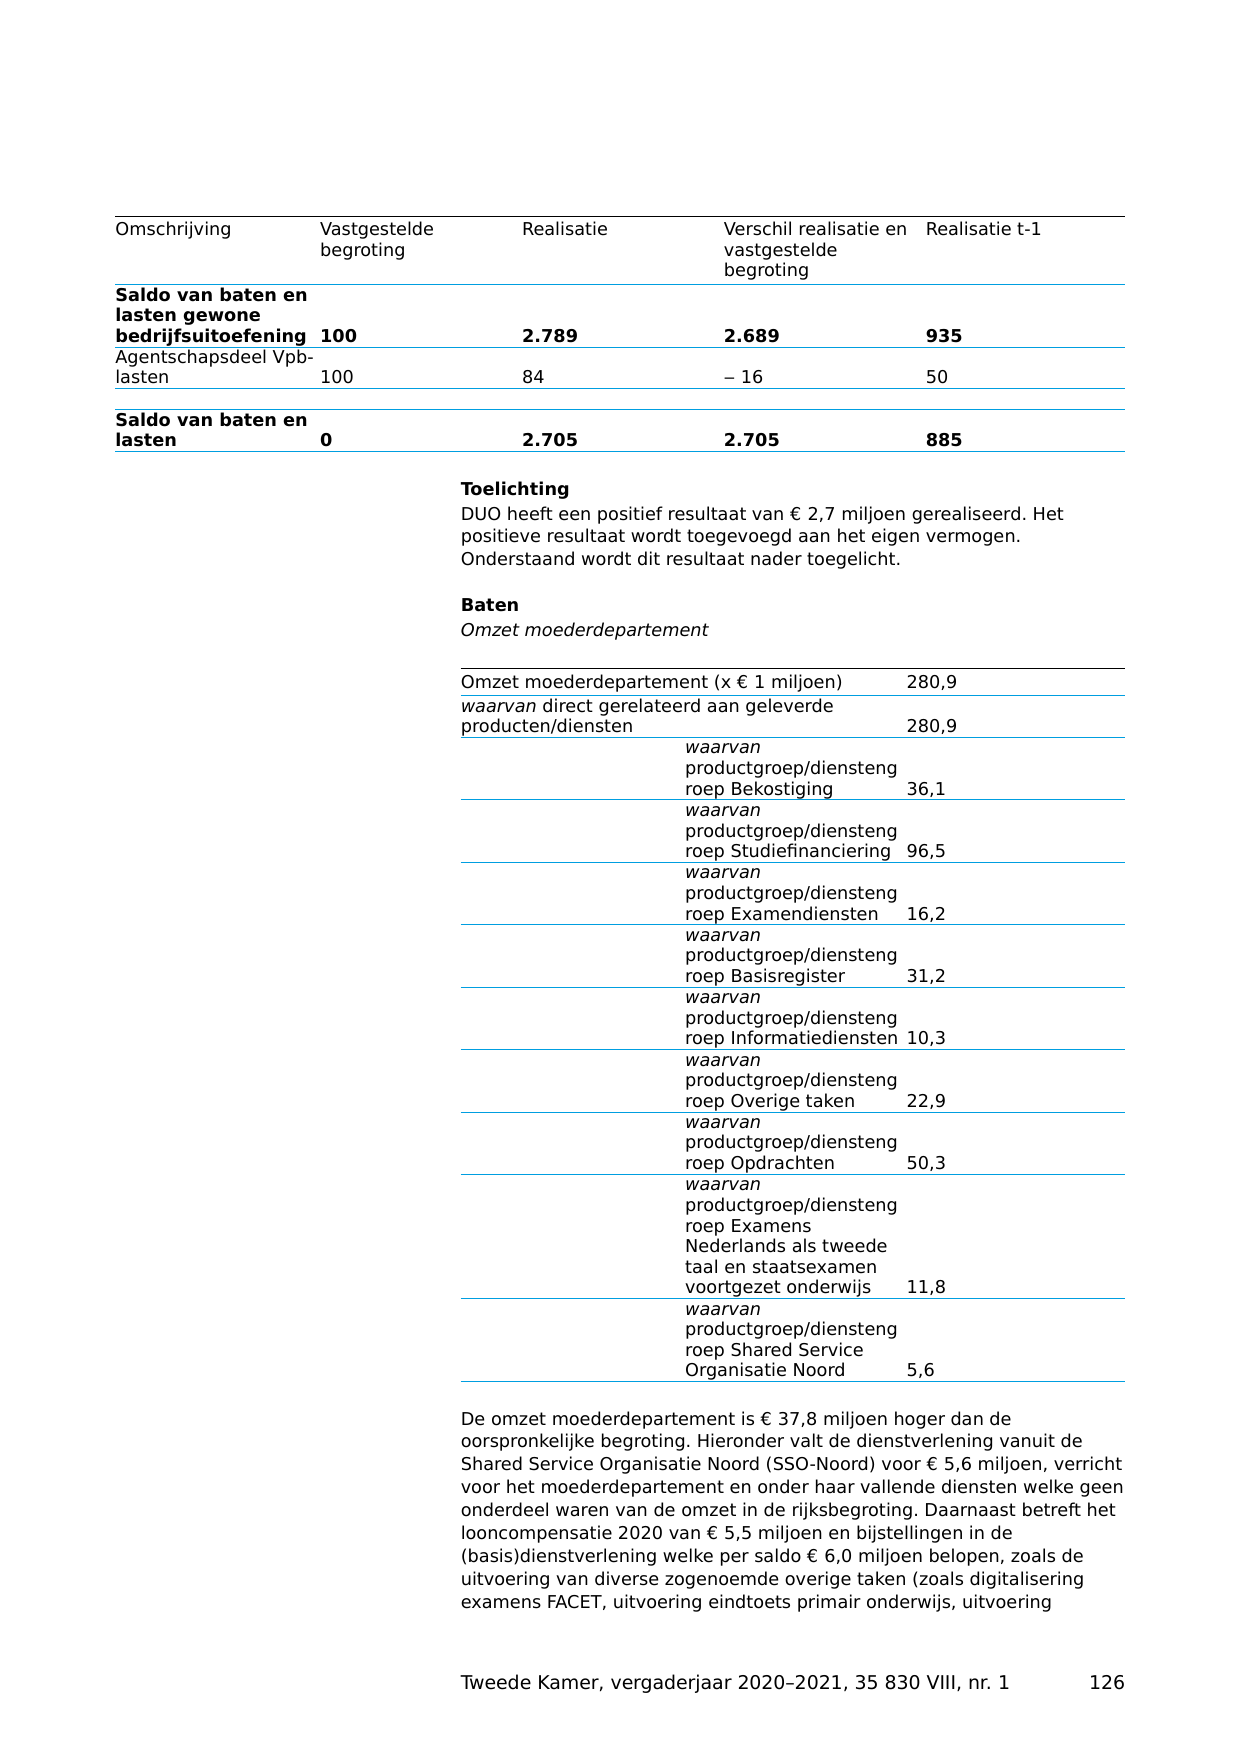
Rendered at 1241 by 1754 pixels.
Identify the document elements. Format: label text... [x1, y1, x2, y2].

table_cell [461, 738, 682, 799]
table_cell ‒ 16 [721, 348, 923, 388]
table_cell waarvan direct gerelateerd aan geleverde producten/diensten [461, 696, 903, 737]
table_cell 2.789 [519, 285, 721, 346]
table_cell [115, 389, 317, 409]
table_cell waarvan productgroep/dienstengroep Examendiensten [682, 863, 903, 924]
table_cell [461, 1299, 682, 1381]
table_cell waarvan productgroep/dienstengroep Basisregister [682, 925, 903, 987]
table_cell 2.705 [721, 410, 923, 451]
table_cell 935 [923, 285, 1125, 346]
table_cell 100 [317, 285, 519, 346]
table_cell waarvan productgroep/dienstengroep Overige taken [682, 1050, 903, 1111]
table_cell Saldo van baten en lasten [115, 410, 317, 451]
table_cell Omschrijving [115, 217, 317, 284]
table_cell Saldo van baten en lasten gewone bedrijfsuitoefening [115, 285, 317, 346]
table_cell 5,6 [904, 1299, 1125, 1381]
table_cell 100 [317, 348, 519, 388]
table_cell 36,1 [904, 738, 1125, 799]
table_cell waarvan productgroep/dienstengroep Studiefinanciering [682, 800, 903, 862]
table_cell [461, 1175, 682, 1298]
table_cell 885 [923, 410, 1125, 451]
table_cell 2.705 [519, 410, 721, 451]
text Toelichting [461, 477, 1125, 499]
table_cell 50,3 [904, 1113, 1125, 1174]
table_cell waarvan productgroep/dienstengroep Informatiediensten [682, 988, 903, 1049]
table_cell Realisatie t-1 [923, 217, 1125, 284]
table_cell Omzet moederdepartement (x € 1 miljoen) [461, 669, 903, 695]
table_cell [317, 389, 519, 409]
table_cell Verschil realisatie en vastgestelde begroting [721, 217, 923, 284]
table_header Tabel 67 Staat van baten en lasten van het agentschap DUO (bedragen x € 1.000) [115, 191, 1125, 216]
table_cell 16,2 [904, 863, 1125, 924]
table_cell 31,2 [904, 925, 1125, 987]
table_cell [461, 988, 682, 1049]
table_header Tabel 68 Omzet verantwoording agentschap [461, 643, 1125, 668]
table_cell [461, 925, 682, 987]
table_cell [923, 389, 1125, 409]
text De omzet moederdepartement is € 37,8 miljoen hoger dan de oorspronkelijke begroting. Hieronder valt de dienstverlening vanuit de Shared Service Organisatie Noord (SSO-Noord) voor € 5,6 miljoen, verricht voor het moederdepartement en onder haar vallende diensten welke geen onderdeel waren van de omzet in de rijksbegroting. Daarnaast betreft het looncompensatie 2020 van € 5,5 miljoen en bijstellingen in de (basis)dienstverlening welke per saldo € 6,0 miljoen belopen, zoals de uitvoering van diverse zogenoemde overige taken (zoals digitalisering examens FACET, uitvoering eindtoets primair onderwijs, uitvoering [461, 1407, 1125, 1613]
table_cell [461, 1113, 682, 1174]
table_cell 50 [923, 348, 1125, 388]
text Omzet moederdepartement [461, 618, 1125, 641]
table_cell Realisatie [519, 217, 721, 284]
table_cell [721, 389, 923, 409]
table_cell 10,3 [904, 988, 1125, 1049]
text DUO heeft een positief resultaat van € 2,7 miljoen gerealiseerd. Het positieve resultaat wordt toegevoegd aan het eigen vermogen. Onderstaand wordt dit resultaat nader toegelicht. [461, 502, 1125, 570]
text Baten [461, 593, 1125, 616]
table_cell waarvan productgroep/dienstengroep Examens Nederlands als tweede taal en staatsexamen voortgezet onderwijs [682, 1175, 903, 1298]
table_cell 2.689 [721, 285, 923, 346]
table_cell [461, 863, 682, 924]
table_cell [461, 1050, 682, 1111]
table_cell 22,9 [904, 1050, 1125, 1111]
table_cell 84 [519, 348, 721, 388]
table_cell 280,9 [904, 669, 1125, 695]
table_cell 280,9 [904, 696, 1125, 737]
table_cell waarvan productgroep/dienstengroep Opdrachten [682, 1113, 903, 1174]
table_cell waarvan productgroep/dienstengroep Bekostiging [682, 738, 903, 799]
table_cell 11,8 [904, 1175, 1125, 1298]
table_cell 96,5 [904, 800, 1125, 862]
table_cell [519, 389, 721, 409]
table_cell waarvan productgroep/dienstengroep Shared Service Organisatie Noord [682, 1299, 903, 1381]
table_cell Agentschapsdeel Vpb-lasten [115, 348, 317, 388]
table_cell [461, 800, 682, 862]
table_cell 0 [317, 410, 519, 451]
table_cell Vastgestelde begroting [317, 217, 519, 284]
